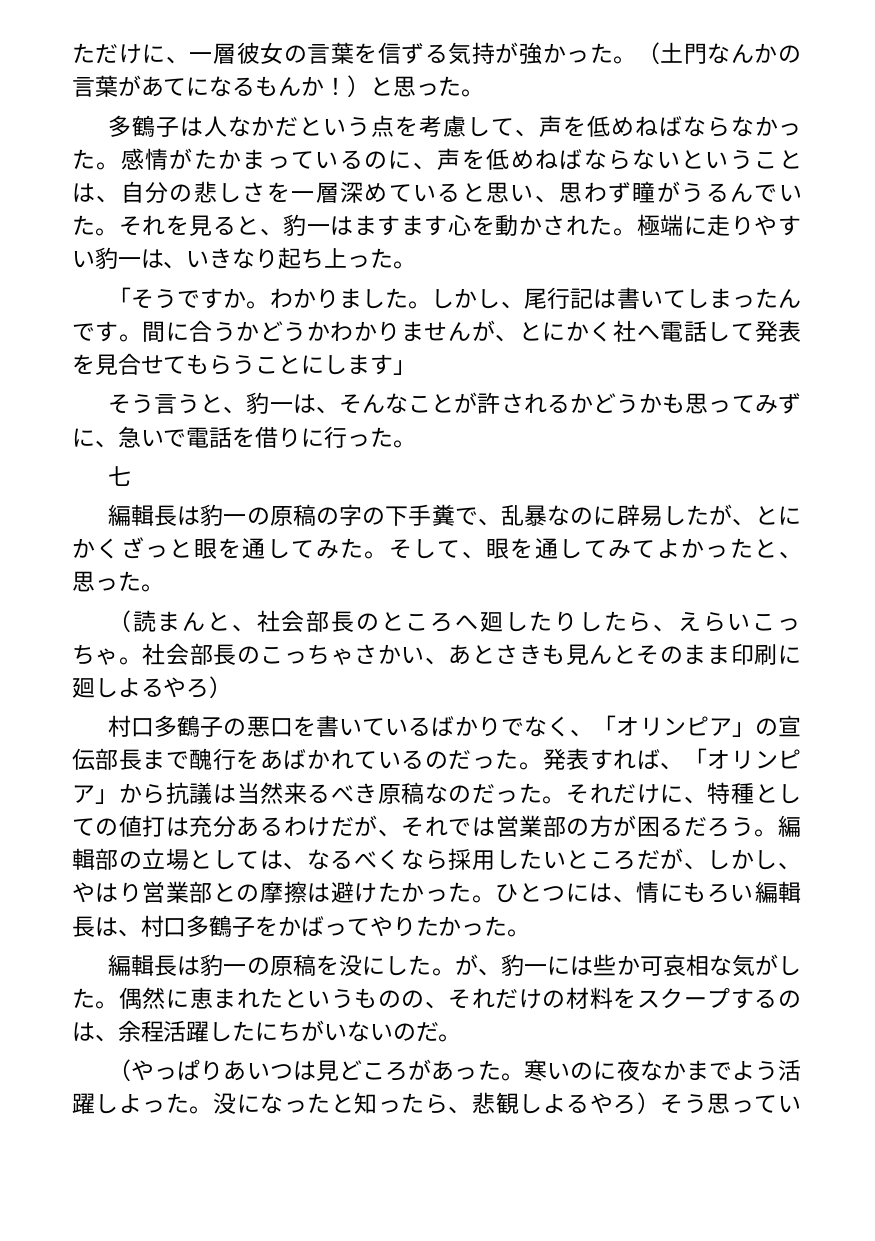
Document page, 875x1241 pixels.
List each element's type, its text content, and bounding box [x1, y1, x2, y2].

text 「そうですか。わかりました。しかし、尾行記は書いてしまったんです。間に合うかどうかわかりませんが、とにかく社へ電話して発表を見合せてもらうことにします」 [72, 281, 802, 380]
text 七 [72, 458, 802, 492]
text （やっぱりあいつは見どころがあった。寒いのに夜なかまでよう活躍しよった。没になったと知ったら、悲観しよるやろ）そう思ってい [72, 1053, 802, 1119]
text 編輯長は豹一の原稿の字の下手糞で、乱暴なのに辟易したが、とにかくざっと眼を通してみた。そして、眼を通してみてよかったと、思った。 [72, 498, 802, 597]
text 編輯長は豹一の原稿を没にした。が、豹一には些か可哀相な気がした。偶然に恵まれたというものの、それだけの材料をスクープするのは、余程活躍したにちがいないのだ。 [72, 947, 802, 1047]
text 多鶴子は人なかだという点を考慮して、声を低めねばならなかった。感情がたかまっているのに、声を低めねばならないということは、自分の悲しさを一層深めていると思い、思わず瞳がうるんでいた。それを見ると、豹一はますます心を動かされた。極端に走りやすい豹一は、いきなり起ち上った。 [72, 108, 802, 274]
text 村口多鶴子の悪口を書いているばかりでなく、「オリンピア」の宣伝部長まで醜行をあばかれているのだった。発表すれば、「オリンピア」から抗議は当然来るべき原稿なのだった。それだけに、特種としての値打は充分あるわけだが、それでは営業部の方が困るだろう。編輯部の立場としては、なるべくなら採用したいところだが、しかし、やはり営業部との摩擦は避けたかった。ひとつには、情にもろい編輯長は、村口多鶴子をかばってやりたかった。 [72, 709, 802, 942]
text そう言うと、豹一は、そんなことが許されるかどうかも思ってみずに、急いで電話を借りに行った。 [72, 386, 802, 453]
text （読まんと、社会部長のところへ廻したりしたら、えらいこっちゃ。社会部長のこっちゃさかい、あとさきも見んとそのまま印刷に廻しよるやろ） [72, 603, 802, 703]
text ただけに、一層彼女の言葉を信ずる気持が強かった。（土門なんかの言葉があてになるもんか！）と思った。 [72, 36, 802, 102]
